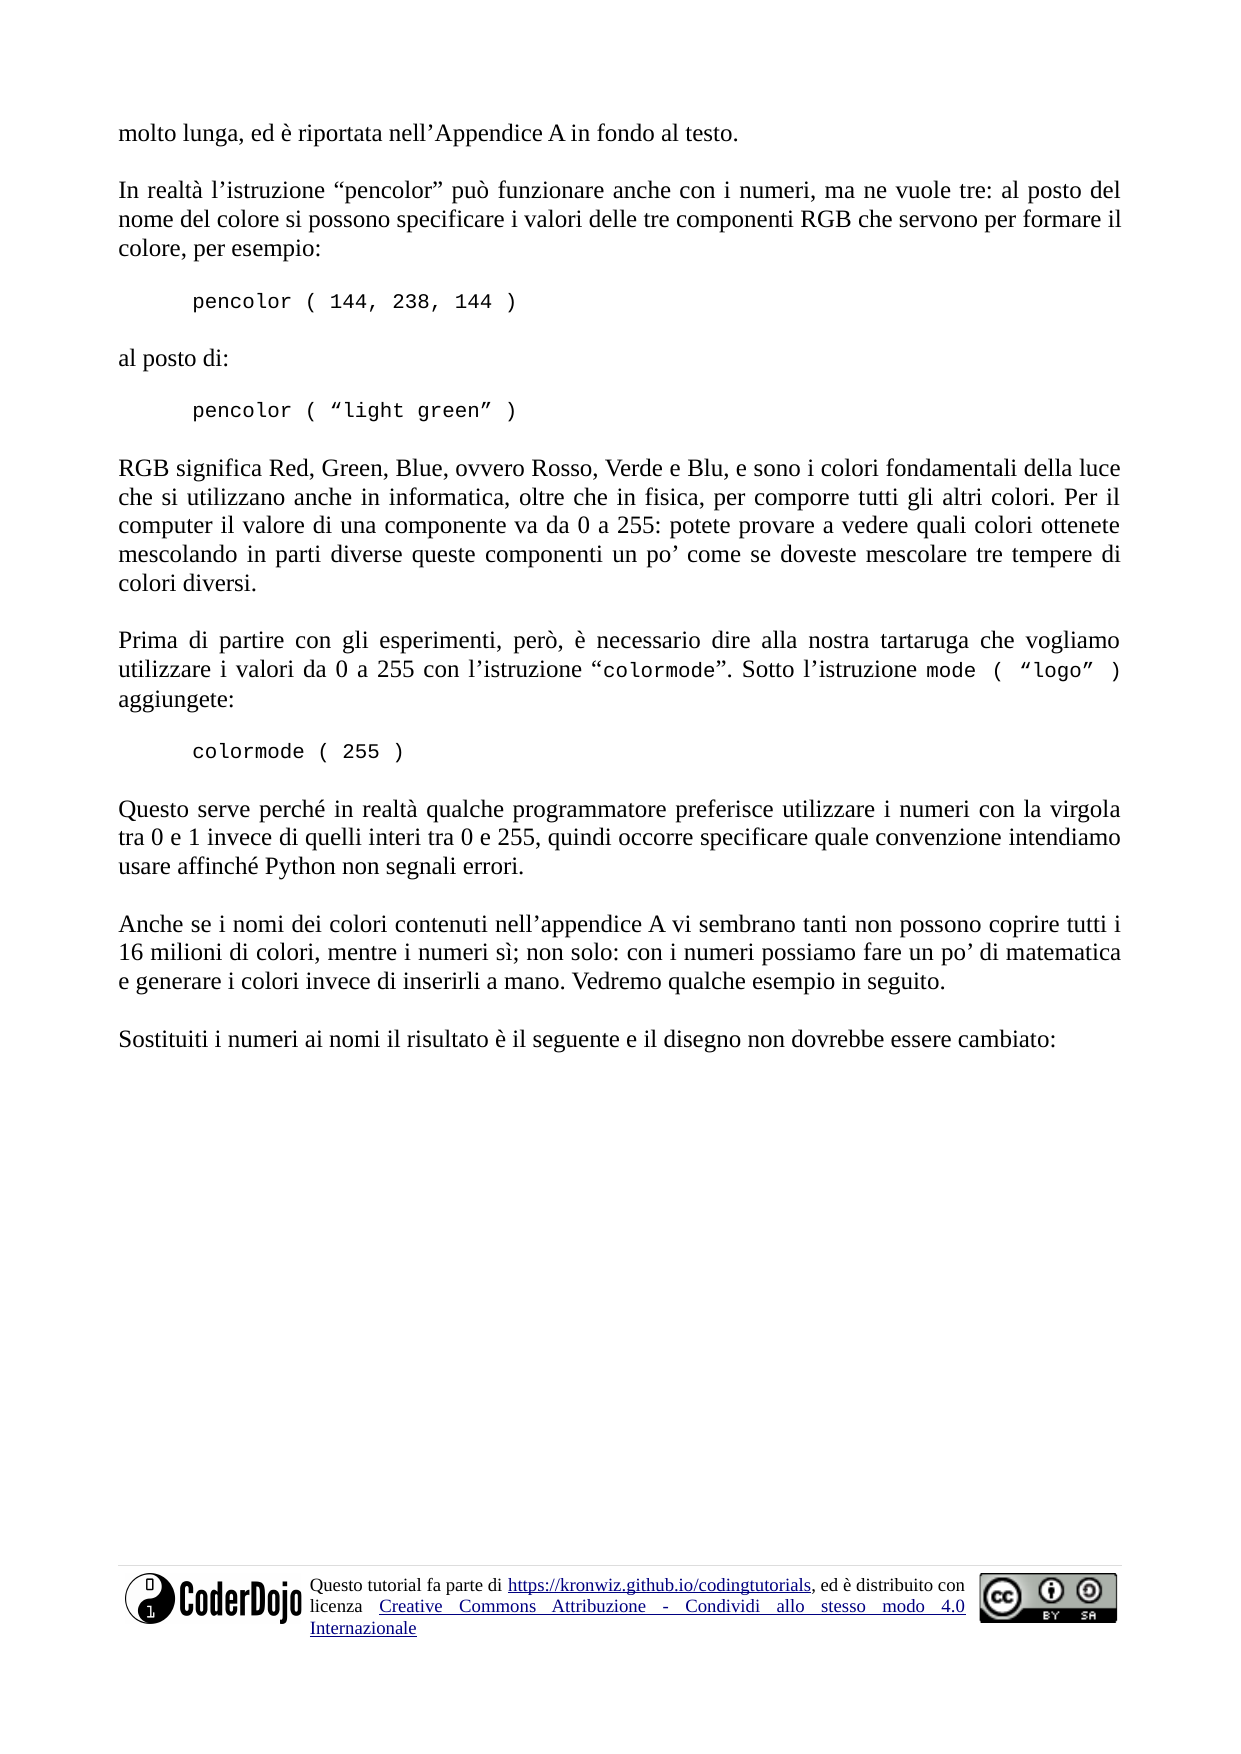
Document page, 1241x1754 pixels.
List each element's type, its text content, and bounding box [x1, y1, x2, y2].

text al posto di: [118, 343, 1122, 372]
text Anche se i nomi dei colori contenuti nell’appendice A vi sembrano tanti non possono coprire tutti i 16 milioni di colori, mentre i numeri sì; non solo: con i numeri possiamo fare un po’ di matematica e generare i colori invece di inserirli a mano. Vedremo qualche esempio in seguito. [118, 909, 1122, 995]
text In realtà l’istruzione “pencolor” può funzionare anche con i numeri, ma ne vuole tre: al posto del nome del colore si possono specificare i valori delle tre componenti RGB che servono per formare il colore, per esempio: [118, 176, 1122, 262]
text molto lunga, ed è riportata nell’Appendice A in fondo al testo. [118, 118, 1122, 147]
text Prima di partire con gli esperimenti, però, è necessario dire alla nostra tartaruga che vogliamo utilizzare i valori da 0 a 255 con l’istruzione “colormode”. Sotto l’istruzione mode ( “logo” ) aggiungete: [118, 625, 1122, 712]
picture [125, 1573, 302, 1624]
text pencolor ( “light green” ) [192, 401, 1122, 424]
text pencolor ( 144, 238, 144 ) [192, 291, 1122, 314]
picture [979, 1573, 1118, 1623]
text Questo serve perché in realtà qualche programmatore preferisce utilizzare i numeri con la virgola tra 0 e 1 invece di quelli interi tra 0 e 255, quindi occorre specificare quale convenzione intendiamo usare affinché Python non segnali errori. [118, 794, 1122, 880]
text RGB significa Red, Green, Blue, ovvero Rosso, Verde e Blu, e sono i colori fondamentali della luce che si utilizzano anche in informatica, oltre che in fisica, per comporre tutti gli altri colori. Per il computer il valore di una componente va da 0 a 255: potete provare a vedere quali colori ottenete mescolando in parti diverse queste componenti un po’ come se doveste mescolare tre tempere di colori diversi. [118, 453, 1122, 597]
text colormode ( 255 ) [192, 741, 1122, 765]
text Sostituiti i numeri ai nomi il risultato è il seguente e il disegno non dovrebbe essere cambiato: [118, 1024, 1122, 1052]
